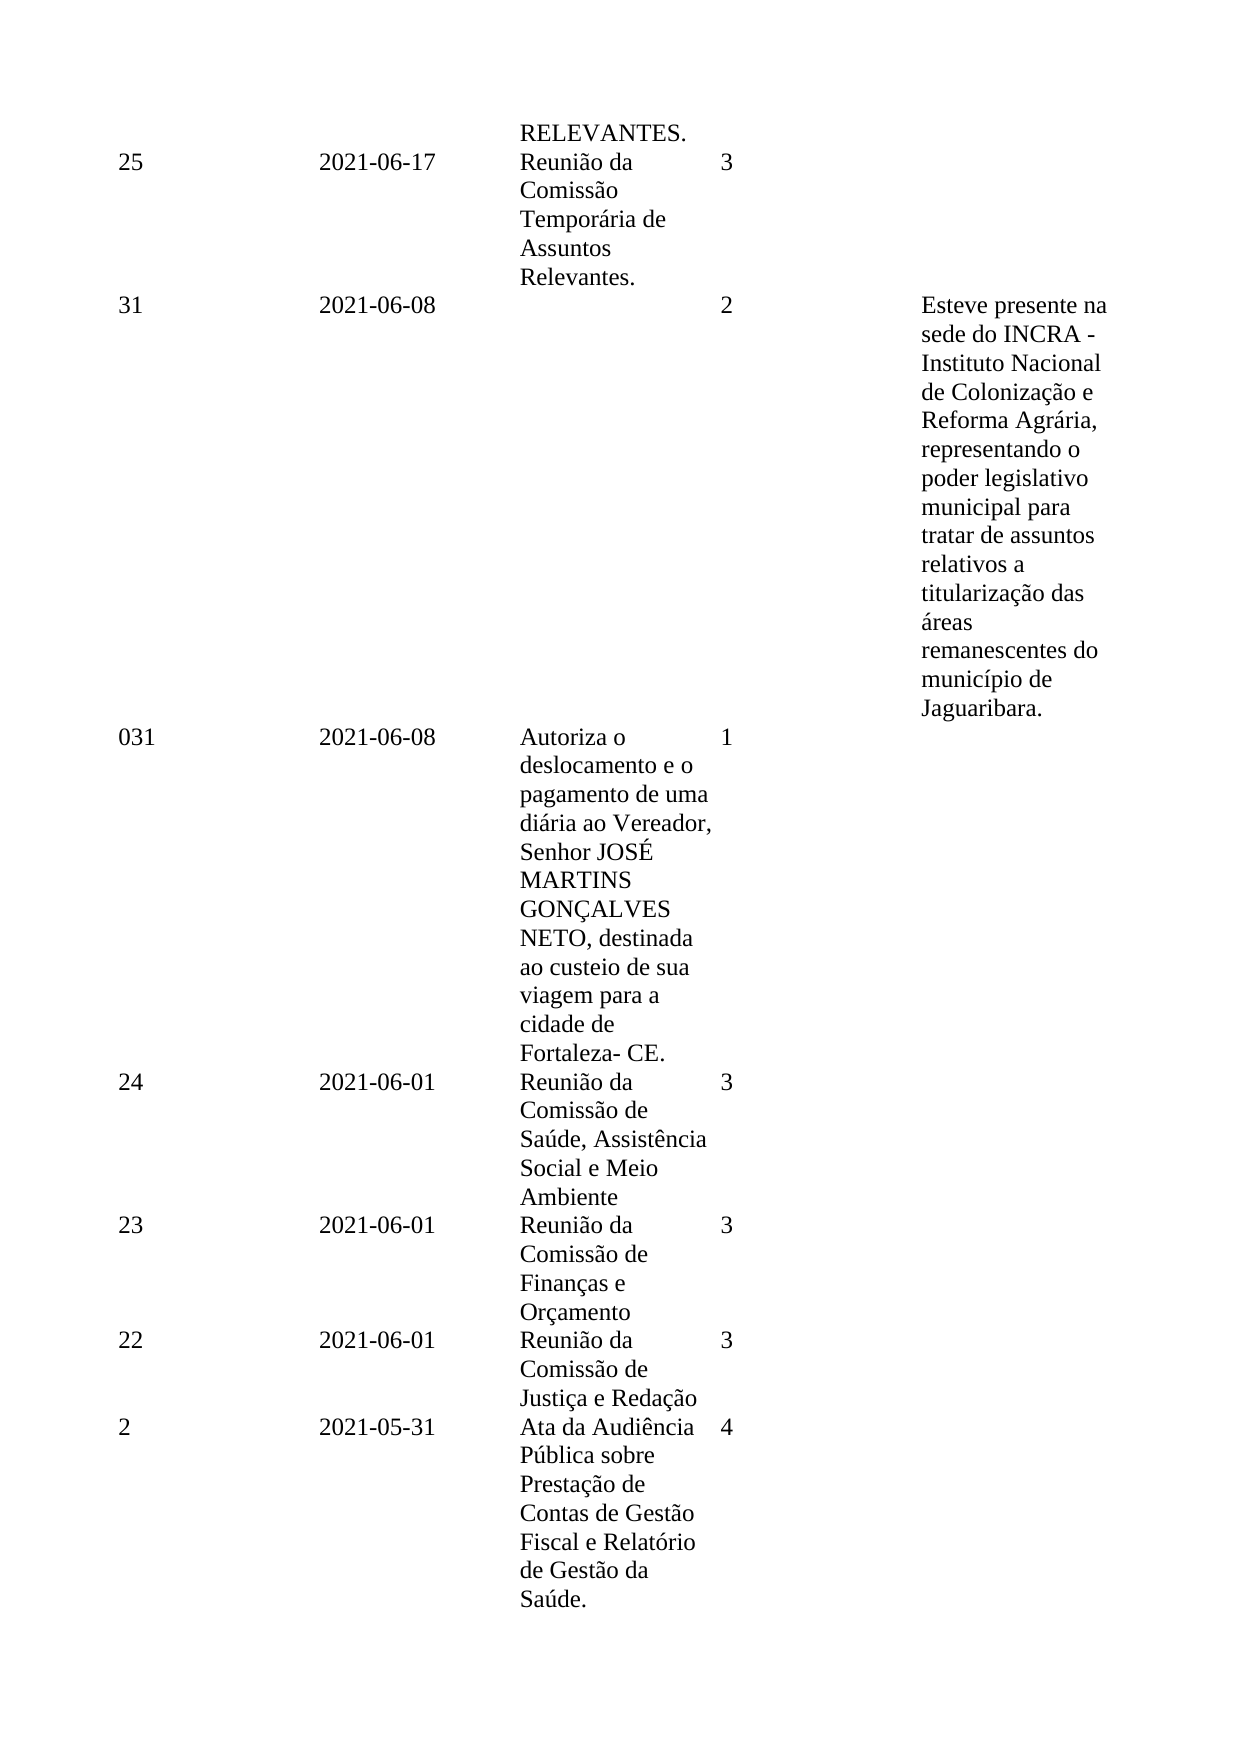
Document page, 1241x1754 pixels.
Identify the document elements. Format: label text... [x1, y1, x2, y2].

table_cell 3 [720, 147, 921, 291]
table_cell [118, 118, 319, 147]
table_cell 3 [720, 1326, 921, 1412]
table_cell Reunião da Comissão Temporária de Assuntos Relevantes. [520, 147, 720, 291]
table_cell [921, 722, 1122, 1067]
table_cell 4 [720, 1412, 921, 1613]
table_cell [319, 118, 519, 147]
table_cell 31 [118, 291, 319, 722]
table_cell 3 [720, 1067, 921, 1211]
table_cell 2021-06-08 [319, 291, 519, 722]
table_cell 3 [720, 1211, 921, 1326]
table_cell Reunião da Comissão de Saúde, Assistência Social e Meio Ambiente [520, 1067, 720, 1211]
table_cell 031 [118, 722, 319, 1067]
table_cell RELEVANTES. [520, 118, 720, 147]
table_cell 2021-06-01 [319, 1211, 519, 1326]
table_cell 22 [118, 1326, 319, 1412]
table_cell 2021-05-31 [319, 1412, 519, 1613]
table_cell [921, 118, 1122, 147]
table_cell 2021-06-01 [319, 1067, 519, 1211]
table_cell [921, 1412, 1122, 1613]
table_cell [921, 1211, 1122, 1326]
table_cell 2 [720, 291, 921, 722]
table_cell 23 [118, 1211, 319, 1326]
table_cell [720, 118, 921, 147]
table_cell Esteve presente na sede do INCRA - Instituto Nacional de Colonização e Reforma Agrária, representando o poder legislativo municipal para tratar de assuntos relativos a titularização das áreas remanescentes do município de Jaguaribara. [921, 291, 1122, 722]
table_cell 2 [118, 1412, 319, 1613]
table_cell 24 [118, 1067, 319, 1211]
table_cell [921, 1067, 1122, 1211]
table_cell Ata da Audiência Pública sobre Prestação de Contas de Gestão Fiscal e Relatório de Gestão da Saúde. [520, 1412, 720, 1613]
table_cell Autoriza o deslocamento e o pagamento de uma diária ao Vereador, Senhor JOSÉ MARTINS GONÇALVES NETO, destinada ao custeio de sua viagem para a cidade de Fortaleza- CE. [520, 722, 720, 1067]
table_cell [520, 291, 720, 722]
table_cell 2021-06-17 [319, 147, 519, 291]
table_cell 1 [720, 722, 921, 1067]
table_cell Reunião da Comissão de Justiça e Redação [520, 1326, 720, 1412]
table_cell 2021-06-01 [319, 1326, 519, 1412]
table_cell [921, 147, 1122, 291]
table_cell 2021-06-08 [319, 722, 519, 1067]
table_cell [921, 1326, 1122, 1412]
table_cell Reunião da Comissão de Finanças e Orçamento [520, 1211, 720, 1326]
table_cell 25 [118, 147, 319, 291]
